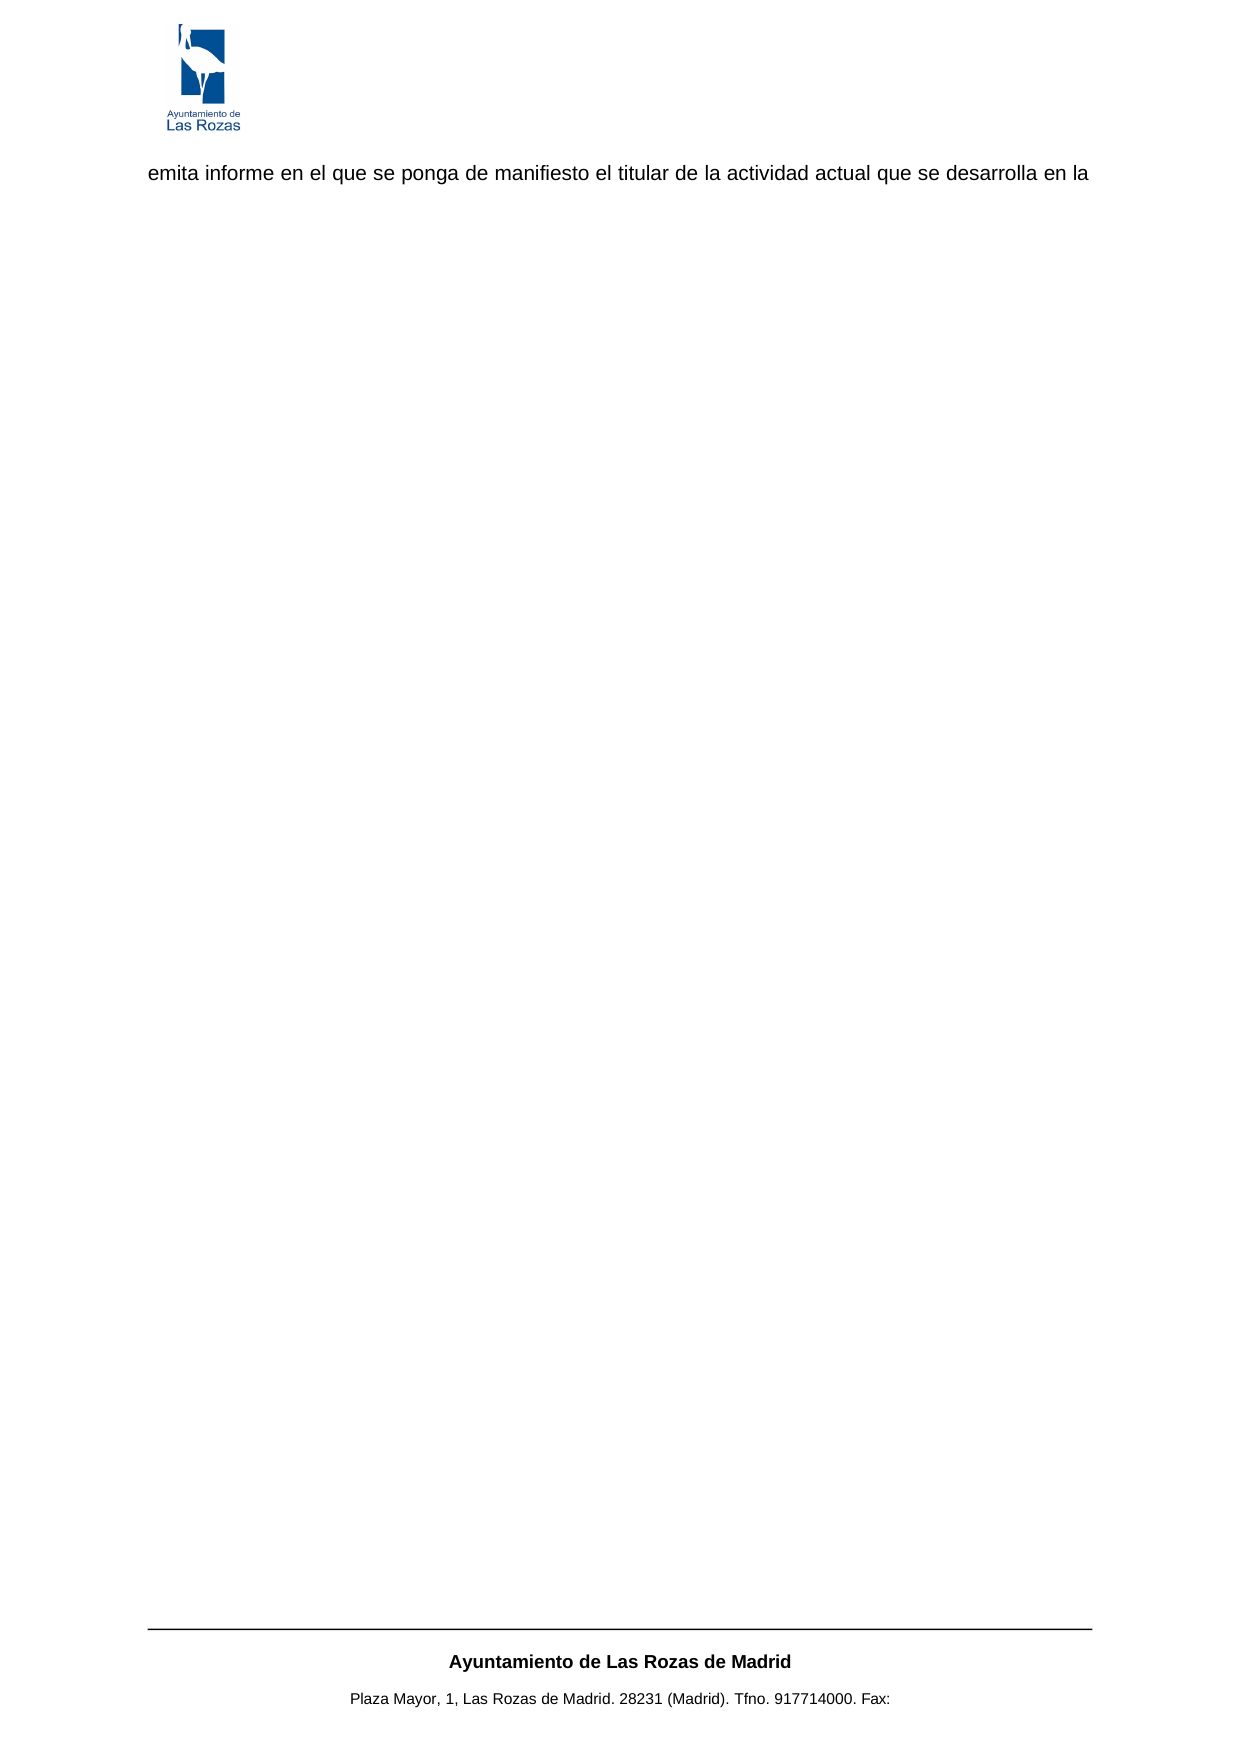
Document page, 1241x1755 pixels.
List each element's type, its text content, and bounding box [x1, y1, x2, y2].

text emita informe en el que se ponga de manifiesto el titular de la actividad actual que se desarrolla en la [148, 161, 1093, 185]
